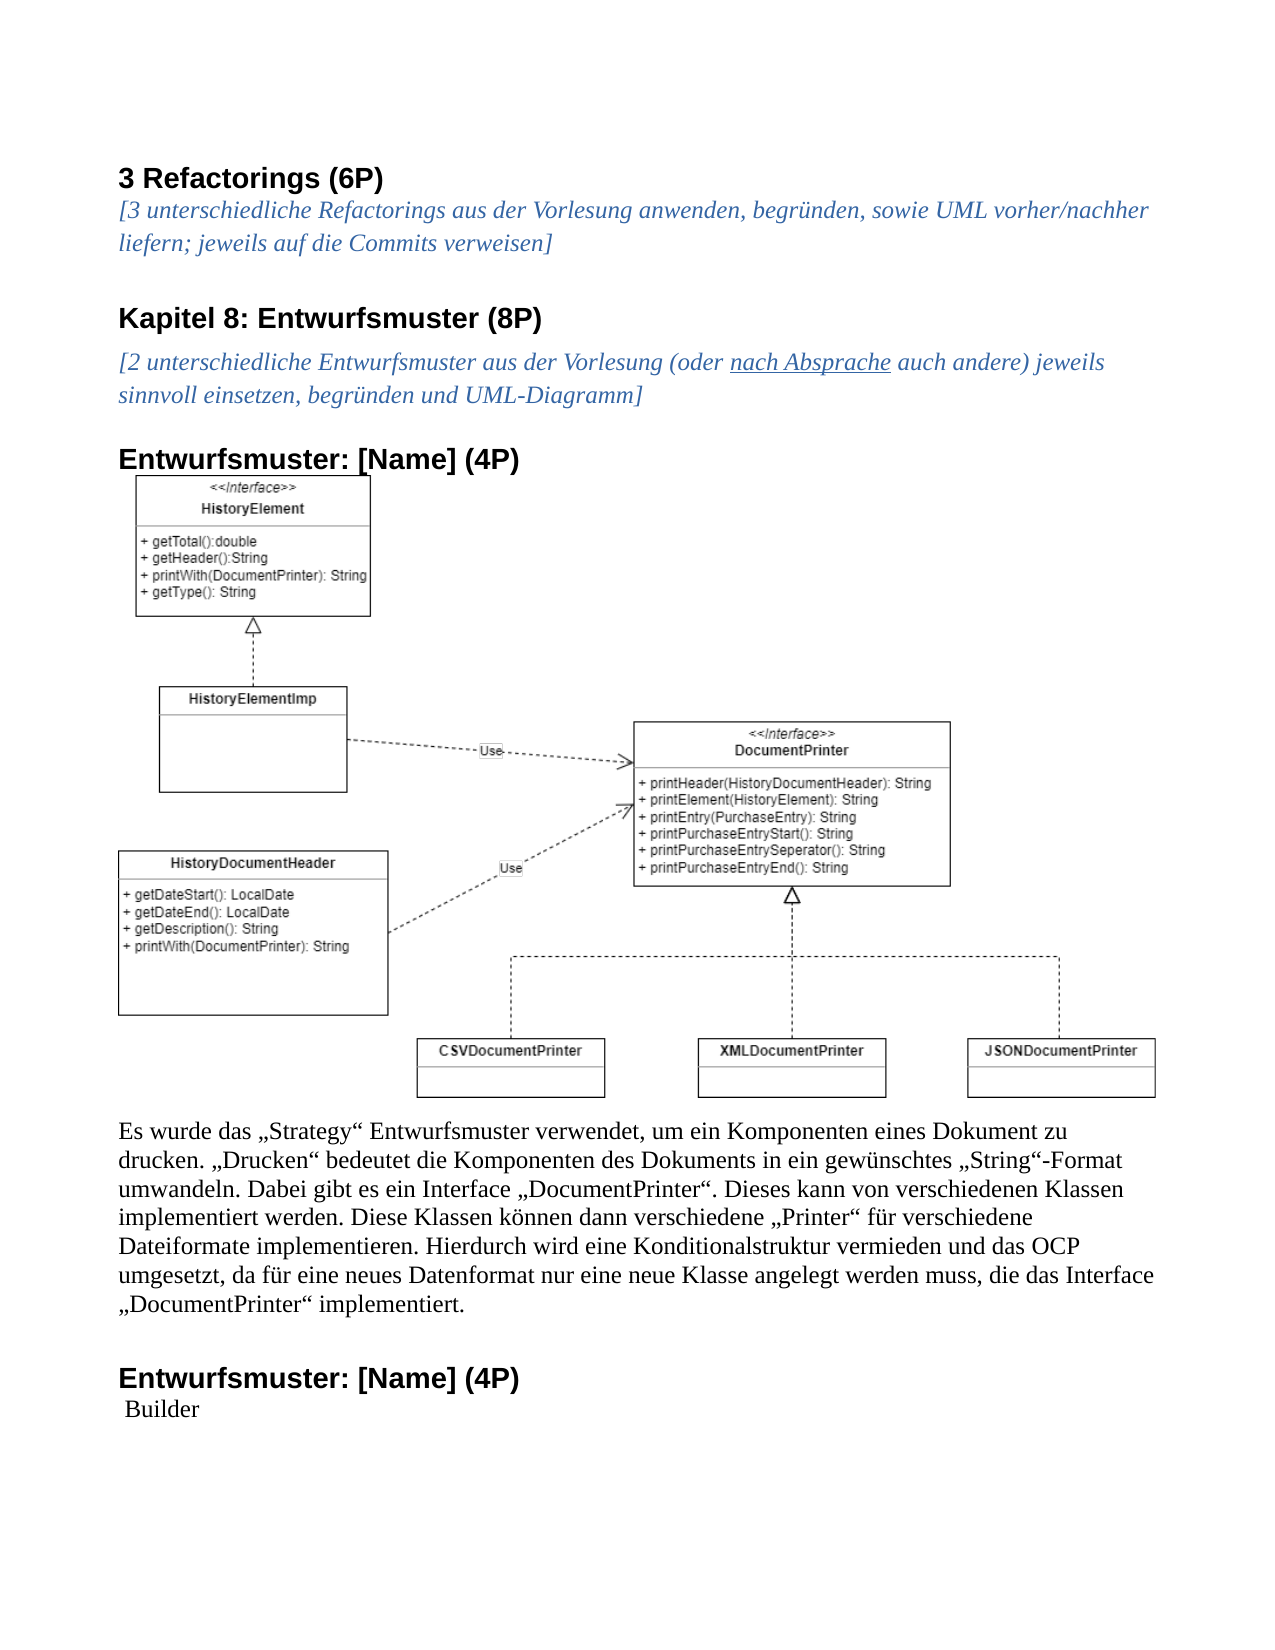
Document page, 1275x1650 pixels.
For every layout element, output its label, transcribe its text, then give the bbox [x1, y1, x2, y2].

subtitle 3 Refactorings (6P) [118, 161, 1157, 195]
text Builder [118, 1394, 1157, 1423]
subtitle Entwurfsmuster: [Name] (4P) [118, 442, 1157, 475]
text [3 unterschiedliche Refactorings aus der Vorlesung anwenden, begründen, sowie UML vorher/nachher liefern; jeweils auf die Commits verweisen] [118, 195, 1157, 257]
subtitle Kapitel 8: Entwurfsmuster (8P) [118, 301, 1157, 334]
text Es wurde das „Strategy“ Entwurfsmuster verwendet, um ein Komponenten eines Dokument zu drucken. „Drucken“ bedeutet die Komponenten des Dokuments in ein gewünschtes „String“-Format umwandeln. Dabei gibt es ein Interface „DocumentPrinter“. Dieses kann von verschiedenen Klassen implementiert werden. Diese Klassen können dann verschiedene „Printer“ für verschiedene Dateiformate implementieren. Hierdurch wird eine Konditionalstruktur vermieden und das OCP umgesetzt, da für eine neues Datenformat nur eine neue Klasse angelegt werden muss, die das Interface „DocumentPrinter“ implementiert. [118, 1116, 1157, 1317]
subtitle Entwurfsmuster: [Name] (4P) [118, 1361, 1157, 1394]
text [2 unterschiedliche Entwurfsmuster aus der Vorlesung (oder nach Absprache auch andere) jeweils sinnvoll einsetzen, begründen und UML-Diagramm] [118, 347, 1157, 408]
